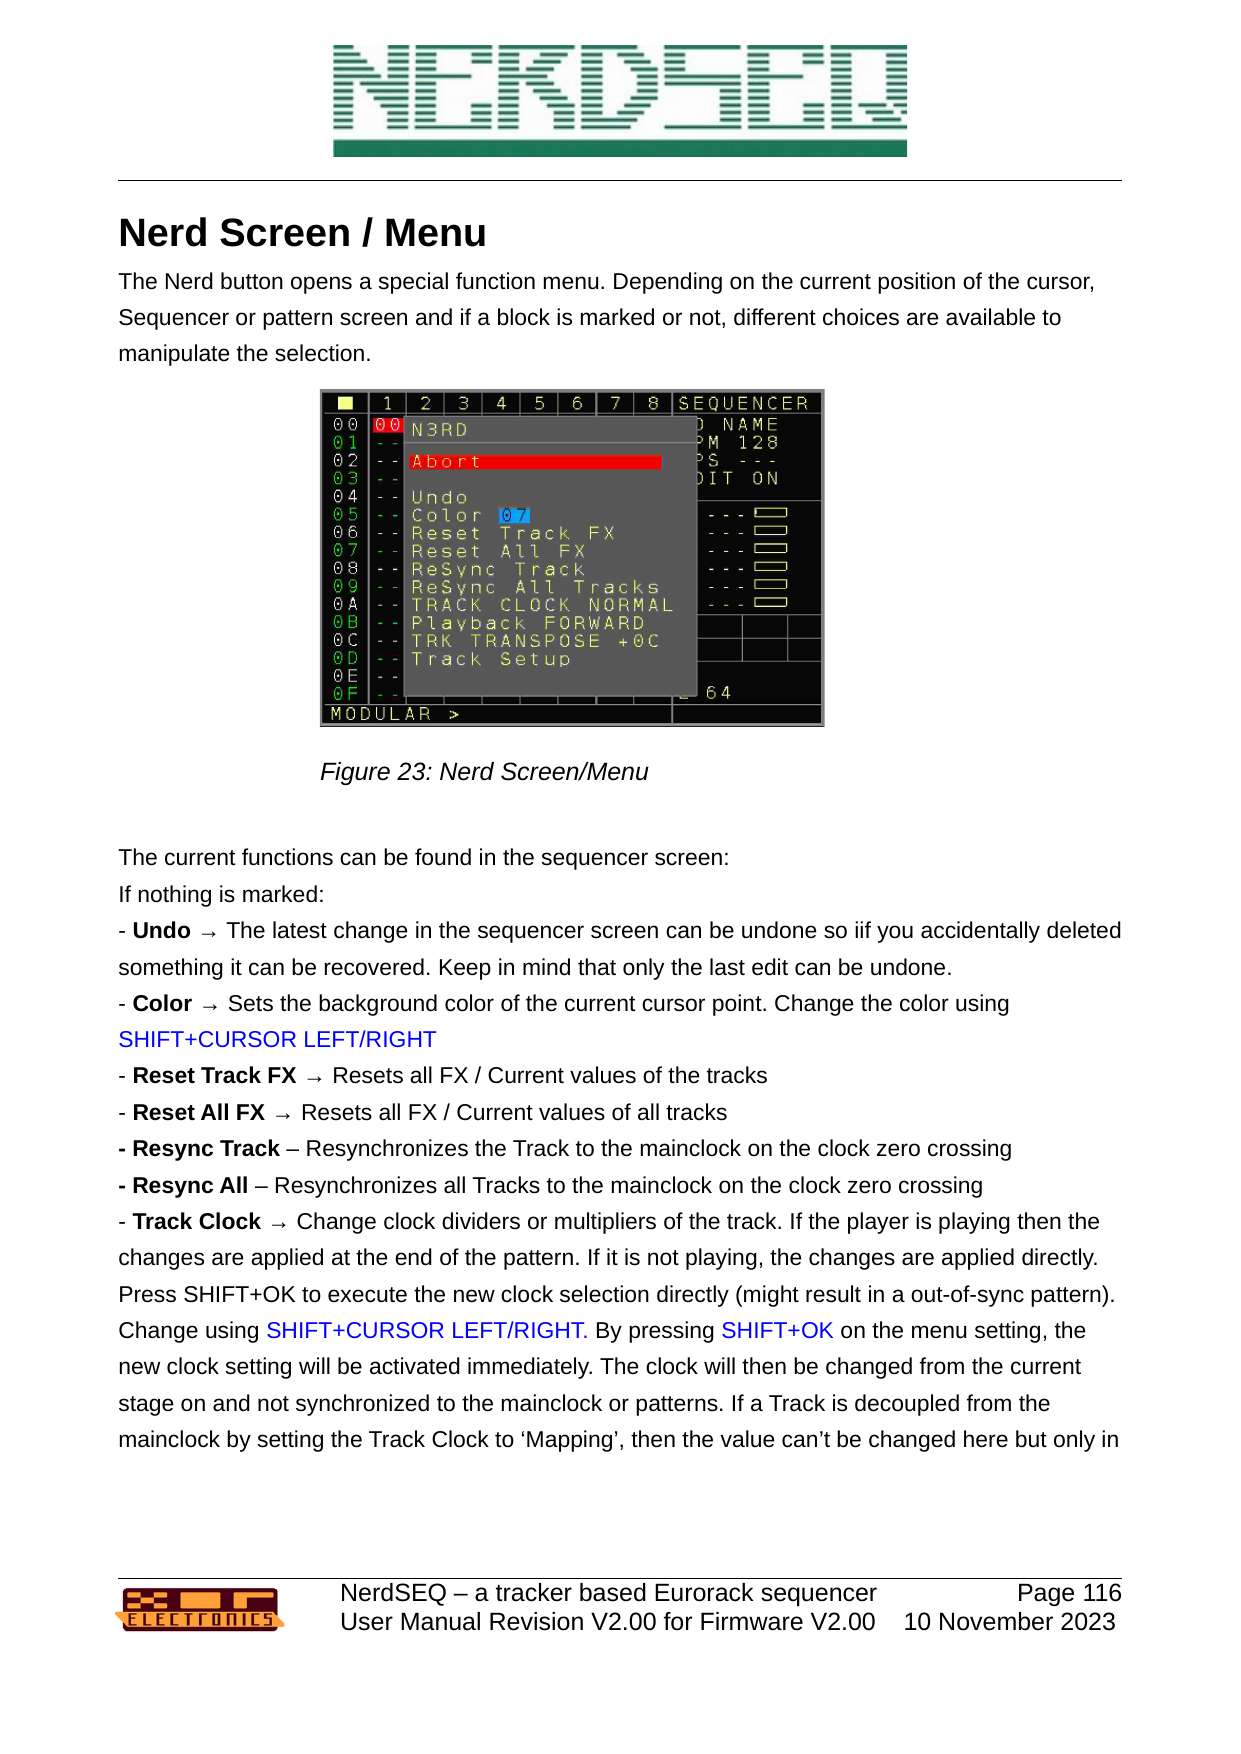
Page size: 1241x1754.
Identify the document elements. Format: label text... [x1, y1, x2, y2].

text - Track Clock → Change clock dividers or multipliers of the track. If the player is playing then the changes are applied at the end of the pattern. If it is not playing, the changes are applied directly. Press SHIFT+OK to execute the new clock selection directly (might result in a out-of-sync pattern). Change using SHIFT+CURSOR LEFT/RIGHT. By pressing SHIFT+OK on the menu setting, the new clock setting will be activated immediately. The clock will then be changed from the current stage on and not synchronized to the mainclock or patterns. If a Track is decoupled from the mainclock by setting the Track Clock to ‘Mapping’, then the value can’t be changed here but only in [118, 1208, 1122, 1452]
text The Nerd button opens a special function menu. Depending on the current position of the cursor, Sequencer or pattern screen and if a block is marked or not, different choices are available to manipulate the selection. [118, 268, 1122, 367]
subtitle Nerd Screen / Menu [118, 209, 1122, 255]
picture [333, 45, 908, 157]
text The current functions can be found in the sequencer screen: [118, 844, 1122, 871]
text - Reset Track FX → Resets all FX / Current values of the tracks [118, 1062, 1122, 1089]
text - Color → Sets the background color of the current cursor point. Change the color using SHIFT+CURSOR LEFT/RIGHT [118, 990, 1122, 1052]
text - Undo → The latest change in the sequencer screen can be undone so iif you accidentally deleted something it can be recovered. Keep in mind that only the last edit can be undone. [118, 917, 1122, 980]
picture [115, 1584, 285, 1634]
text If nothing is marked: [118, 881, 1122, 907]
text - Resync Track – Resynchronizes the Track to the mainclock on the clock zero crossing [118, 1135, 1122, 1162]
picture [319, 389, 825, 727]
text - Reset All FX → Resets all FX / Current values of all tracks [118, 1099, 1122, 1125]
text Figure 23: Nerd Screen/Menu [320, 757, 921, 786]
text - Resync All – Resynchronizes all Tracks to the mainclock on the clock zero crossing [118, 1172, 1122, 1198]
